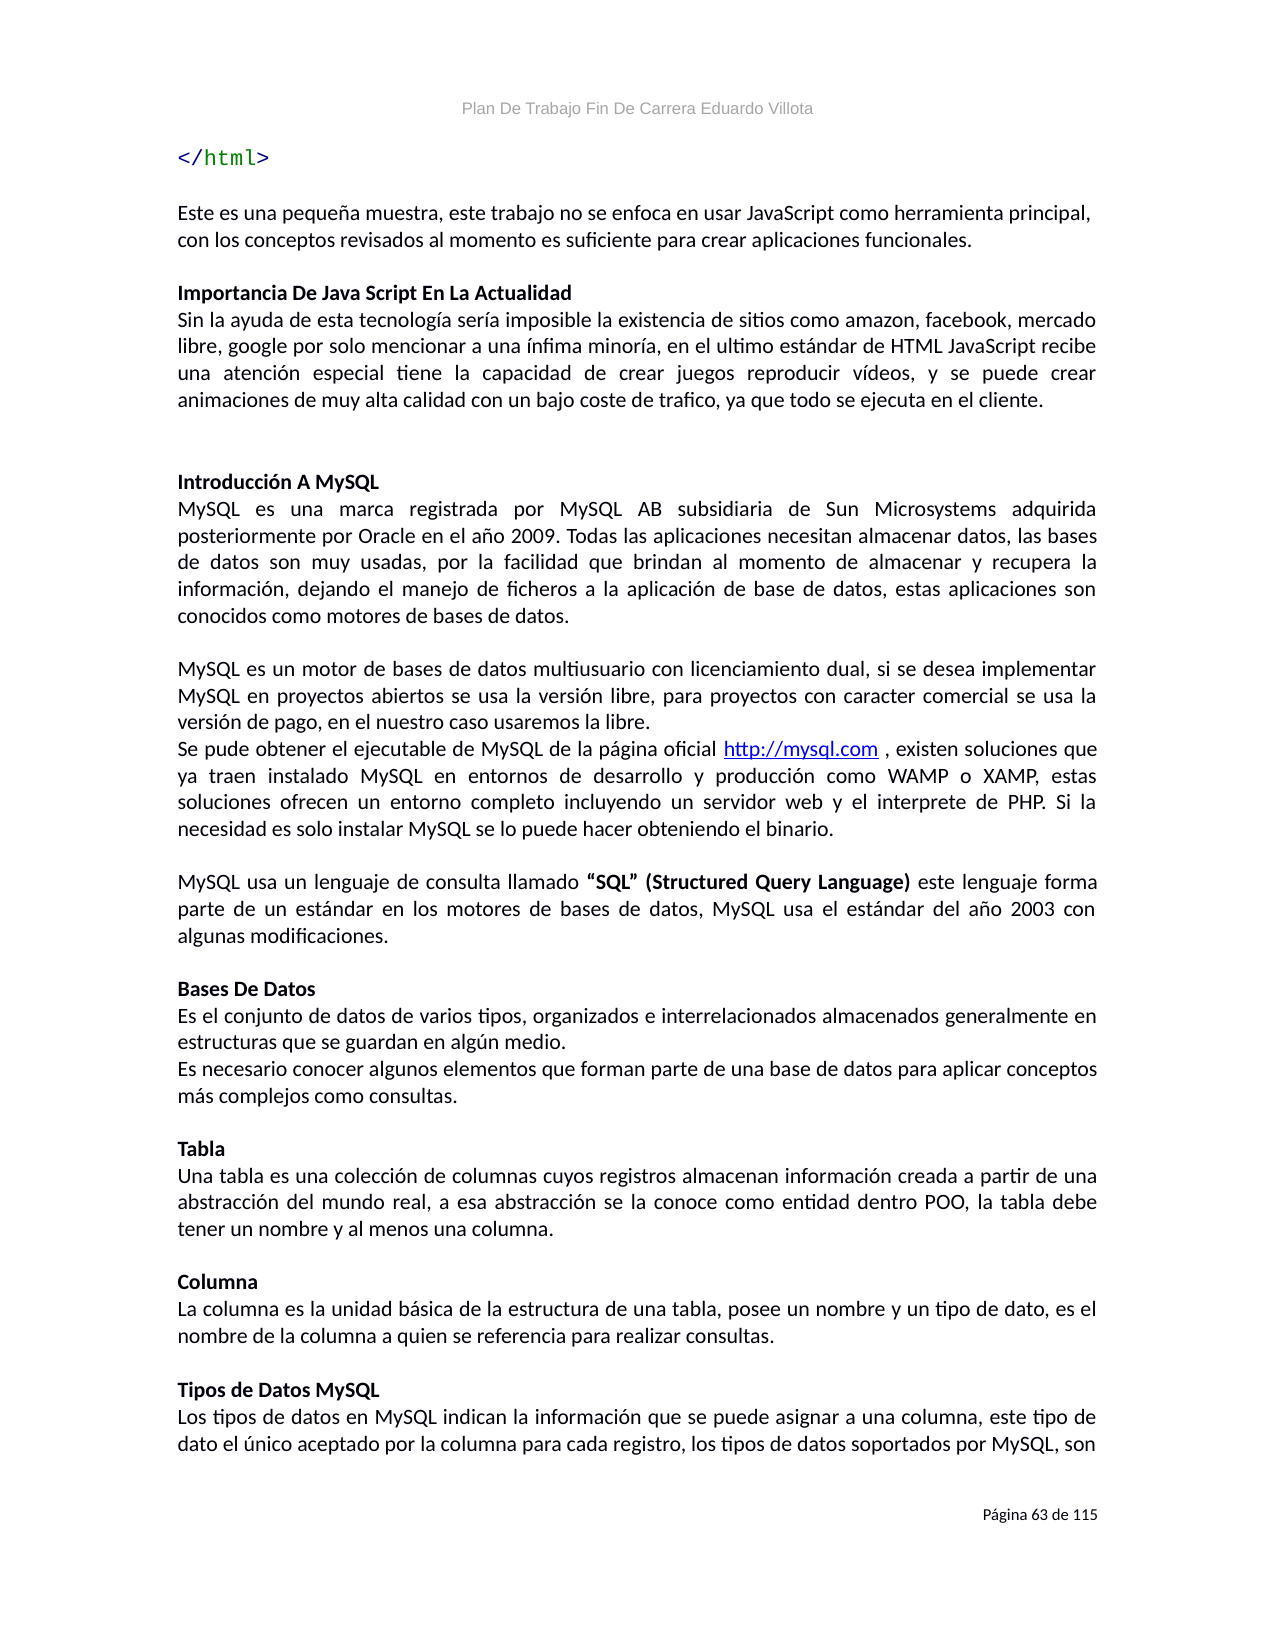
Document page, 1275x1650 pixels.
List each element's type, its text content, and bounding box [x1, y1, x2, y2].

text Es el conjunto de datos de varios tipos, organizados e interrelacionados almacenados generalmente en estructuras que se guardan en algún medio. [177, 1002, 1098, 1055]
text Es necesario conocer algunos elementos que forman parte de una base de datos para aplicar conceptos más complejos como consultas. [177, 1055, 1098, 1108]
text </html> [177, 148, 1098, 172]
text Tabla [177, 1135, 1098, 1162]
text MySQL es una marca registrada por MySQL AB subsidiaria de Sun Microsystems adquirida posteriormente por Oracle en el año 2009. Todas las aplicaciones necesitan almacenar datos, las bases de datos son muy usadas, por la facilidad que brindan al momento de almacenar y recupera la información, dejando el manejo de ficheros a la aplicación de base de datos, estas aplicaciones son conocidos como motores de bases de datos. [177, 495, 1098, 628]
text Se pude obtener el ejecutable de MySQL de la página oficial http://mysql.com , existen soluciones que ya traen instalado MySQL en entornos de desarrollo y producción como WAMP o XAMP, estas soluciones ofrecen un entorno completo incluyendo un servidor web y el interprete de PHP. Si la necesidad es solo instalar MySQL se lo puede hacer obteniendo el binario. [177, 735, 1098, 842]
text Columna [177, 1268, 1098, 1295]
text Importancia De Java Script En La Actualidad [177, 279, 1098, 306]
text MySQL usa un lenguaje de consulta llamado “SQL” (Structured Query Language) este lenguaje forma parte de un estándar en los motores de bases de datos, MySQL usa el estándar del año 2003 con algunas modificaciones. [177, 868, 1098, 948]
text La columna es la unidad básica de la estructura de una tabla, posee un nombre y un tipo de dato, es el nombre de la columna a quien se referencia para realizar consultas. [177, 1295, 1098, 1348]
text Este es una pequeña muestra, este trabajo no se enfoca en usar JavaScript como herramienta principal, con los conceptos revisados al momento es suficiente para crear aplicaciones funcionales. [177, 199, 1098, 252]
text MySQL es un motor de bases de datos multiusuario con licenciamiento dual, si se desea implementar MySQL en proyectos abiertos se usa la versión libre, para proyectos con caracter comercial se usa la versión de pago, en el nuestro caso usaremos la libre. [177, 655, 1098, 735]
text Una tabla es una colección de columnas cuyos registros almacenan información creada a partir de una abstracción del mundo real, a esa abstracción se la conoce como entidad dentro POO, la tabla debe tener un nombre y al menos una columna. [177, 1162, 1098, 1242]
text Tipos de Datos MySQL [177, 1376, 1098, 1403]
text Los tipos de datos en MySQL indican la información que se puede asignar a una columna, este tipo de dato el único aceptado por la columna para cada registro, los tipos de datos soportados por MySQL, son [177, 1403, 1098, 1456]
text Introducción A MySQL [177, 468, 1098, 495]
text Sin la ayuda de esta tecnología sería imposible la existencia de sitios como amazon, facebook, mercado libre, google por solo mencionar a una ínfima minoría, en el ultimo estándar de HTML JavaScript recibe una atención especial tiene la capacidad de crear juegos reproducir vídeos, y se puede crear animaciones de muy alta calidad con un bajo coste de trafico, ya que todo se ejecuta en el cliente. [177, 306, 1098, 412]
text Bases De Datos [177, 975, 1098, 1002]
